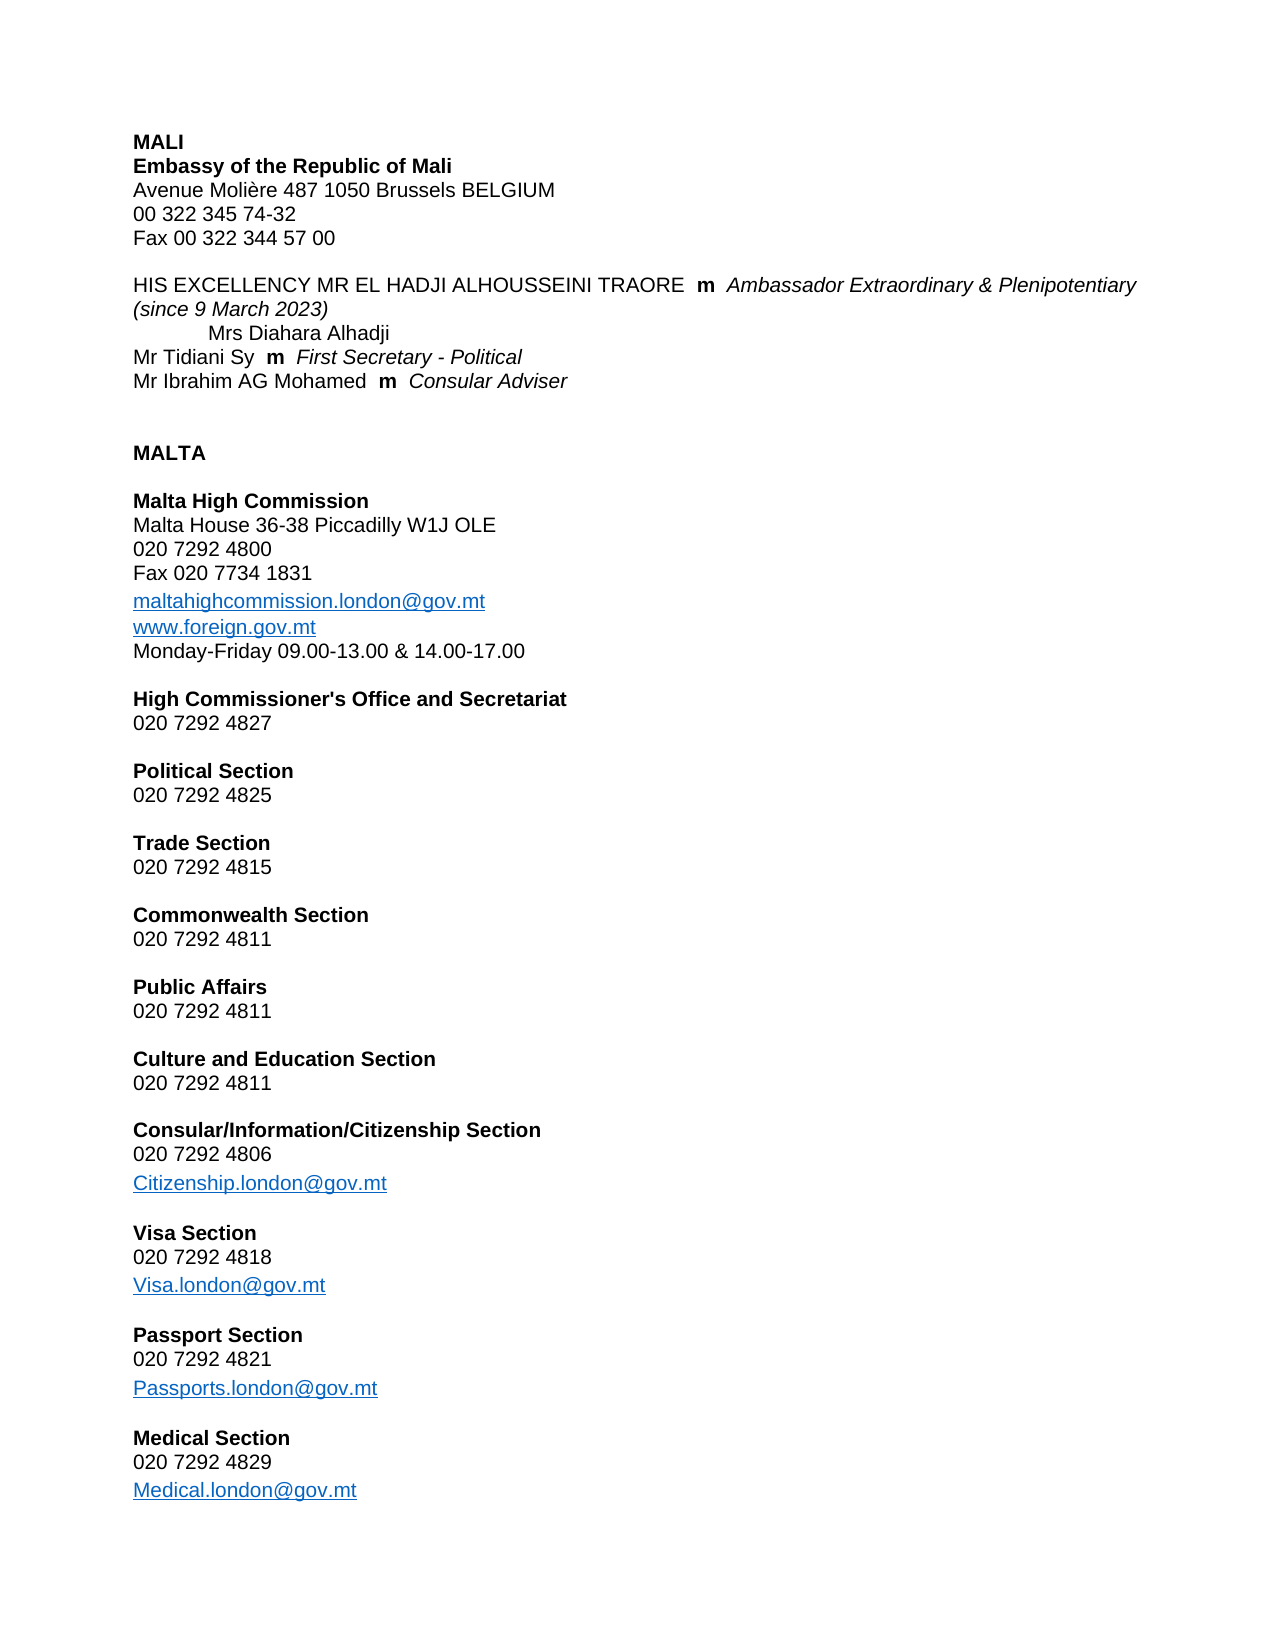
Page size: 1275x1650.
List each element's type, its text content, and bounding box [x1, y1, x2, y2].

text Commonwealth Section [133, 903, 1181, 927]
text Trade Section [133, 831, 1181, 855]
text Malta High Commission [133, 489, 1181, 513]
text High Commissioner's Office and Secretariat [133, 687, 1181, 711]
text 020 7292 4818 [133, 1245, 1181, 1269]
text Fax 020 7734 1831 [133, 561, 1181, 585]
text Mr Ibrahim AG Mohamed m Consular Adviser [133, 369, 1181, 393]
text www.foreign.gov.mt [133, 615, 1181, 639]
text Mrs Diahara Alhadji [133, 321, 1181, 345]
text 020 7292 4811 [133, 998, 1181, 1022]
text MALTA [133, 441, 1181, 465]
text Embassy of the Republic of Mali [133, 153, 1181, 177]
text Culture and Education Section [133, 1046, 1181, 1070]
text Malta House 36-38 Piccadilly W1J OLE [133, 513, 1181, 537]
text 020 7292 4825 [133, 783, 1181, 807]
text HIS EXCELLENCY MR EL HADJI ALHOUSSEINI TRAORE m Ambassador Extraordinary & Plenipotentiary (since 9 March 2023) [133, 273, 1181, 321]
text Visa.london@gov.mt [133, 1269, 1181, 1299]
text Citizenship.london@gov.mt [133, 1166, 1181, 1197]
text 020 7292 4815 [133, 855, 1181, 879]
text 020 7292 4829 [133, 1449, 1181, 1473]
text Medical Section [133, 1426, 1181, 1449]
text maltahighcommission.london@gov.mt [133, 585, 1181, 615]
text 020 7292 4811 [133, 927, 1181, 951]
text Visa Section [133, 1221, 1181, 1245]
text 00 322 345 74-32 [133, 201, 1181, 225]
text 020 7292 4800 [133, 537, 1181, 561]
text MALI [133, 129, 1181, 153]
text Consular/Information/Citizenship Section [133, 1118, 1181, 1142]
text 020 7292 4827 [133, 711, 1181, 735]
text 020 7292 4821 [133, 1347, 1181, 1371]
text Passports.london@gov.mt [133, 1371, 1181, 1402]
text Public Affairs [133, 974, 1181, 998]
text Political Section [133, 759, 1181, 783]
text Mr Tidiani Sy m First Secretary - Political [133, 345, 1181, 369]
text 020 7292 4806 [133, 1142, 1181, 1166]
text Avenue Molière 487 1050 Brussels BELGIUM [133, 177, 1181, 201]
text Medical.london@gov.mt [133, 1473, 1181, 1504]
text Monday-Friday 09.00-13.00 & 14.00-17.00 [133, 639, 1181, 663]
text 020 7292 4811 [133, 1070, 1181, 1094]
text Fax 00 322 344 57 00 [133, 225, 1181, 249]
text Passport Section [133, 1323, 1181, 1347]
